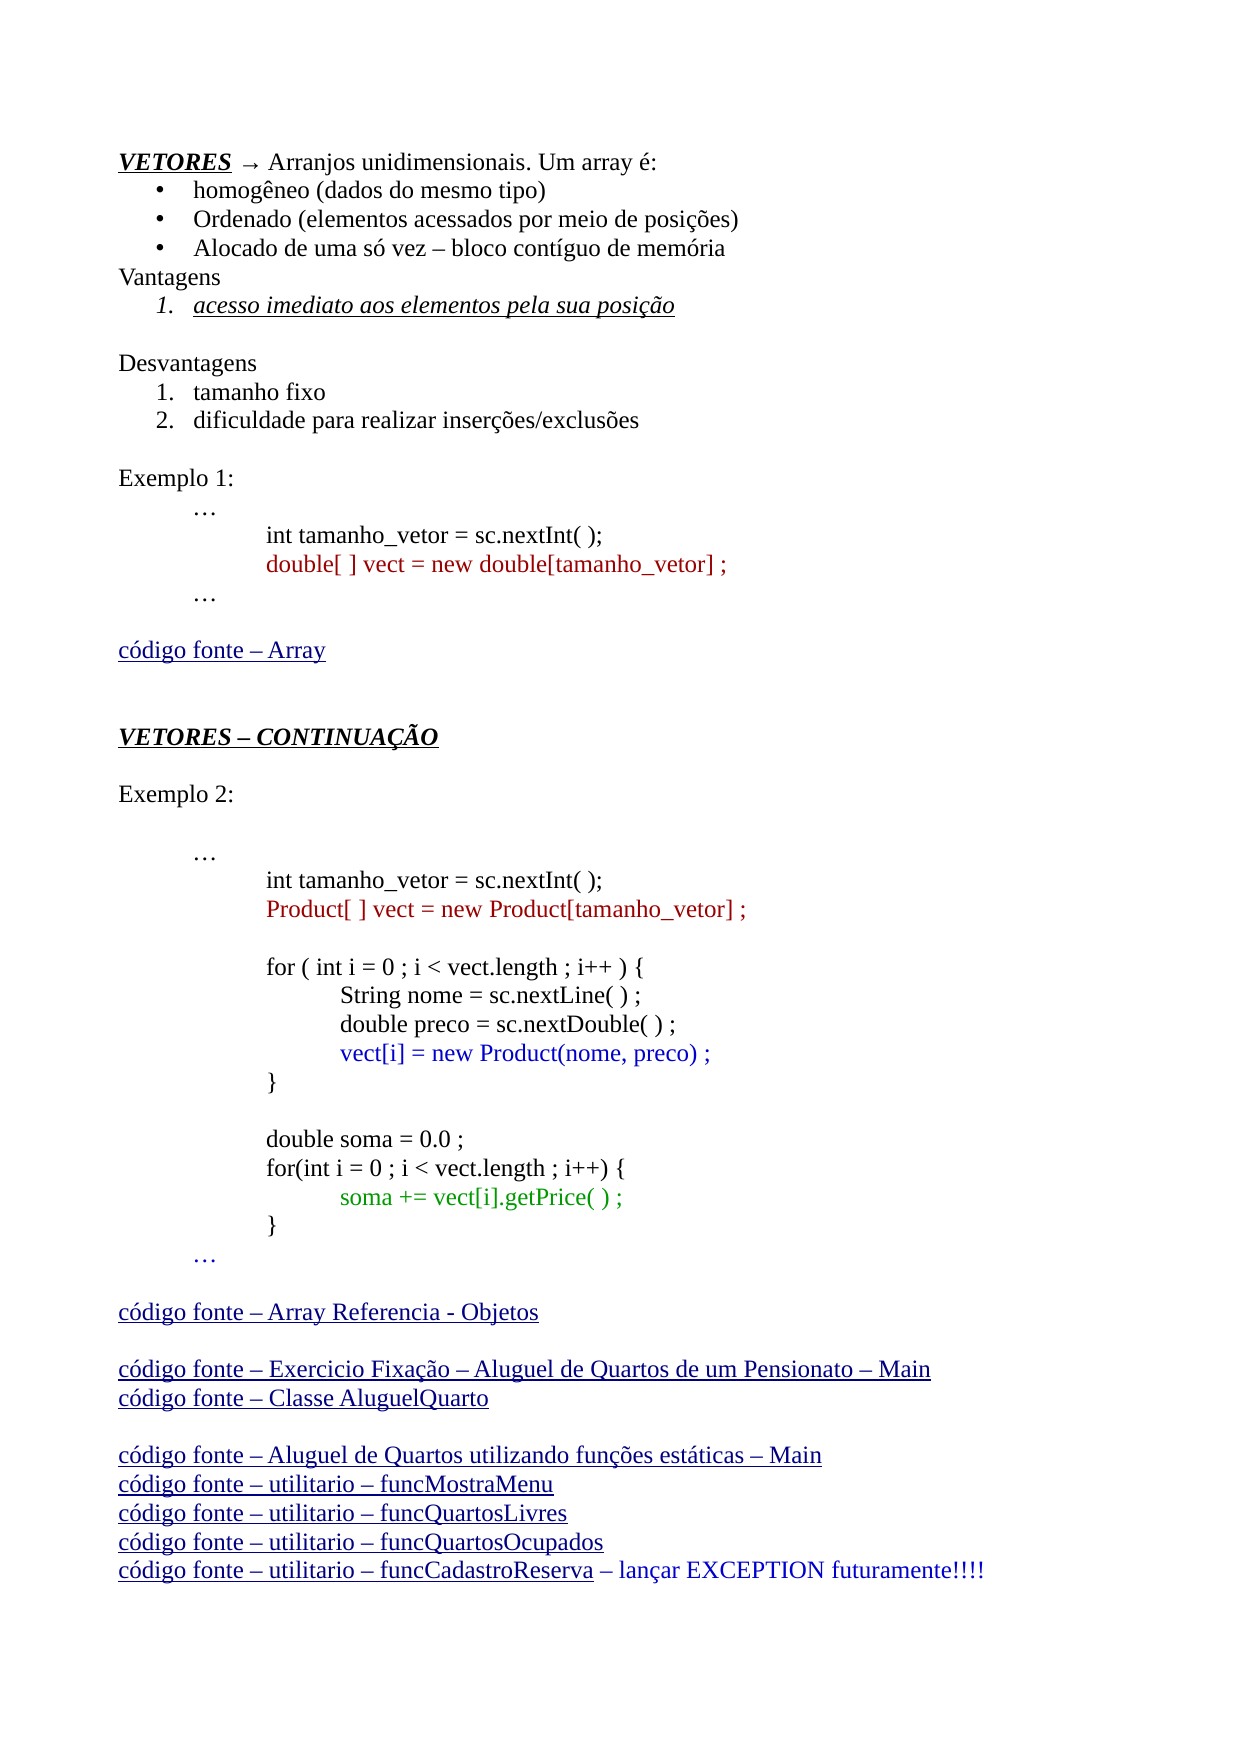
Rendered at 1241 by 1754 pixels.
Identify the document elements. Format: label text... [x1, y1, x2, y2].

list dificuldade para realizar inserções/exclusões [156, 406, 1122, 434]
text Vantagens [118, 262, 1122, 291]
text … [118, 837, 1122, 866]
text double preco = sc.nextDouble( ) ; [118, 1009, 1122, 1038]
text código fonte – utilitario – funcQuartosOcupados [118, 1527, 1122, 1556]
text … [118, 578, 1122, 607]
text VETORES → Arranjos unidimensionais. Um array é: [118, 147, 1122, 176]
list acesso imediato aos elementos pela sua posição [156, 291, 1122, 319]
text código fonte – Classe AluguelQuarto [118, 1383, 1122, 1412]
text Exemplo 2: [118, 779, 1122, 808]
list homogêneo (dados do mesmo tipo) [156, 176, 1122, 204]
text VETORES – CONTINUAÇÃO [118, 722, 1122, 779]
text for ( int i = 0 ; i < vect.length ; i++ ) { [118, 952, 1122, 981]
text código fonte – Aluguel de Quartos utilizando funções estáticas – Main [118, 1441, 1122, 1469]
text } [118, 1067, 1122, 1096]
text int tamanho_vetor = sc.nextInt( ); [118, 521, 1122, 549]
text código fonte – Array Referencia - Objetos [118, 1297, 1122, 1326]
text Desvantagens [118, 348, 1122, 377]
text int tamanho_vetor = sc.nextInt( ); [118, 866, 1122, 894]
text código fonte – Array [118, 636, 1122, 664]
text Exemplo 1: [118, 463, 1122, 492]
list tamanho fixo [156, 377, 1122, 406]
text double soma = 0.0 ; [118, 1124, 1122, 1153]
text código fonte – utilitario – funcMostraMenu [118, 1469, 1122, 1498]
list Alocado de uma só vez – bloco contíguo de memória [156, 233, 1122, 262]
text vect[i] = new Product(nome, preco) ; [118, 1038, 1122, 1067]
text String nome = sc.nextLine( ) ; [118, 981, 1122, 1009]
text código fonte – utilitario – funcCadastroReserva – lançar EXCEPTION futuramente!!!! [118, 1556, 1122, 1584]
text Product[ ] vect = new Product[tamanho_vetor] ; [118, 894, 1122, 923]
text … [118, 1239, 1122, 1268]
text } [118, 1211, 1122, 1239]
text double[ ] vect = new double[tamanho_vetor] ; [118, 549, 1122, 578]
text soma += vect[i].getPrice( ) ; [118, 1182, 1122, 1211]
text código fonte – Exercicio Fixação – Aluguel de Quartos de um Pensionato – Main [118, 1354, 1122, 1383]
list Ordenado (elementos acessados por meio de posições) [156, 204, 1122, 233]
text for(int i = 0 ; i < vect.length ; i++) { [118, 1153, 1122, 1182]
text … [118, 492, 1122, 521]
text código fonte – utilitario – funcQuartosLivres [118, 1498, 1122, 1527]
